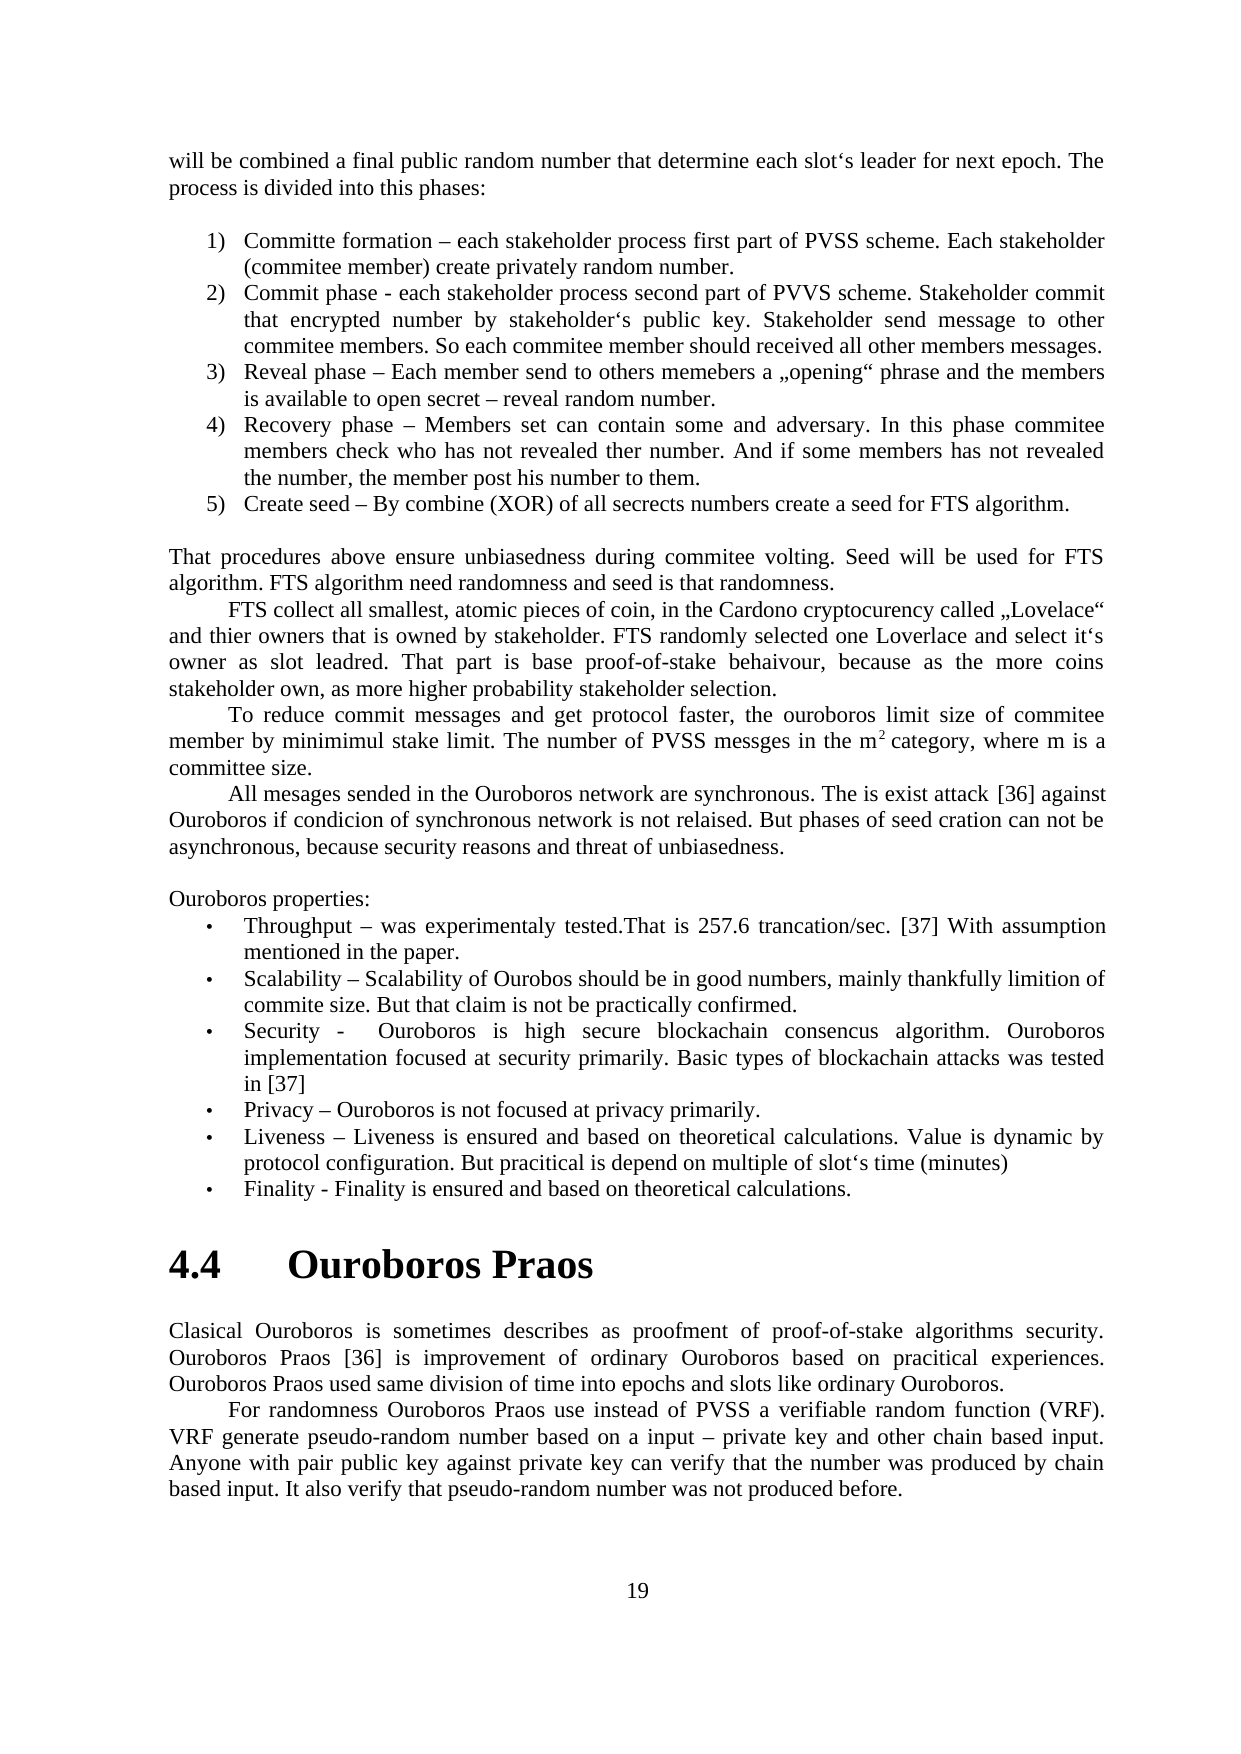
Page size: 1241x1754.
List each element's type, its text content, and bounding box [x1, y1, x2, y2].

list Finality - Finality is ensured and based on theoretical calculations. [206, 1175, 1106, 1202]
list Privacy – Ouroboros is not focused at privacy primarily. [206, 1096, 1106, 1123]
list Reveal phase – Each member send to others memebers a „opening“ phrase and the members is available to open secret – reveal random number. [206, 358, 1106, 411]
list Committe formation – each stakeholder process first part of PVSS scheme. Each stakeholder (commitee member) create privately random number. [206, 227, 1106, 279]
text FTS collect all smallest, atomic pieces of coin, in the Cardono cryptocurency called „Lovelace“ and thier owners that is owned by stakeholder. FTS randomly selected one Loverlace and select it‘s owner as slot leadred. That part is base proof-of-stake behaivour, because as the more coins stakeholder own, as more higher probability stakeholder selection. [169, 596, 1106, 701]
list Security - Ouroboros is high secure blockachain consencus algorithm. Ouroboros implementation focused at security primarily. Basic types of blockachain attacks was tested in [37] [206, 1017, 1106, 1096]
text Ouroboros properties: [169, 886, 1106, 912]
text will be combined a final public random number that determine each slot‘s leader for next epoch. The process is divided into this phases: [169, 148, 1106, 200]
list Scalability – Scalability of Ourobos should be in good numbers, mainly thankfully limition of commite size. But that claim is not be practically confirmed. [206, 964, 1106, 1017]
list Throughput – was experimentaly tested.That is 257.6 trancation/sec. [37] With assumption mentioned in the paper. [206, 912, 1106, 964]
list Recovery phase – Members set can contain some and adversary. In this phase commitee members check who has not revealed ther number. And if some members has not revealed the number, the member post his number to them. [206, 411, 1106, 490]
subtitle Ouroboros Praos [169, 1239, 1106, 1287]
text To reduce commit messages and get protocol faster, the ouroboros limit size of commitee member by minimimul stake limit. The number of PVSS messges in the m2 category, where m is a committee size. [169, 701, 1106, 780]
text Clasical Ouroboros is sometimes describes as proofment of proof-of-stake algorithms security. Ouroboros Praos [36] is improvement of ordinary Ouroboros based on pracitical experiences. Ouroboros Praos used same division of time into epochs and slots like ordinary Ouroboros. [169, 1317, 1106, 1396]
list Liveness – Liveness is ensured and based on theoretical calculations. Value is dynamic by protocol configuration. But pracitical is depend on multiple of slot‘s time (minutes) [206, 1123, 1106, 1175]
text For randomness Ouroboros Praos use instead of PVSS a verifiable random function (VRF). VRF generate pseudo-random number based on a input – private key and other chain based input. Anyone with pair public key against private key can verify that the number was produced by chain based input. It also verify that pseudo-random number was not produced before. [169, 1396, 1106, 1502]
list Commit phase - each stakeholder process second part of PVVS scheme. Stakeholder commit that encrypted number by stakeholder‘s public key. Stakeholder send message to other commitee members. So each commitee member should received all other members messages. [206, 279, 1106, 358]
list Create seed – By combine (XOR) of all secrects numbers create a seed for FTS algorithm. [206, 490, 1106, 517]
text All mesages sended in the Ouroboros network are synchronous. The is exist attack [36] against Ouroboros if condicion of synchronous network is not relaised. But phases of seed cration can not be asynchronous, because security reasons and threat of unbiasedness. [169, 780, 1106, 859]
text That procedures above ensure unbiasedness during commitee volting. Seed will be used for FTS algorithm. FTS algorithm need randomness and seed is that randomness. [169, 543, 1106, 596]
